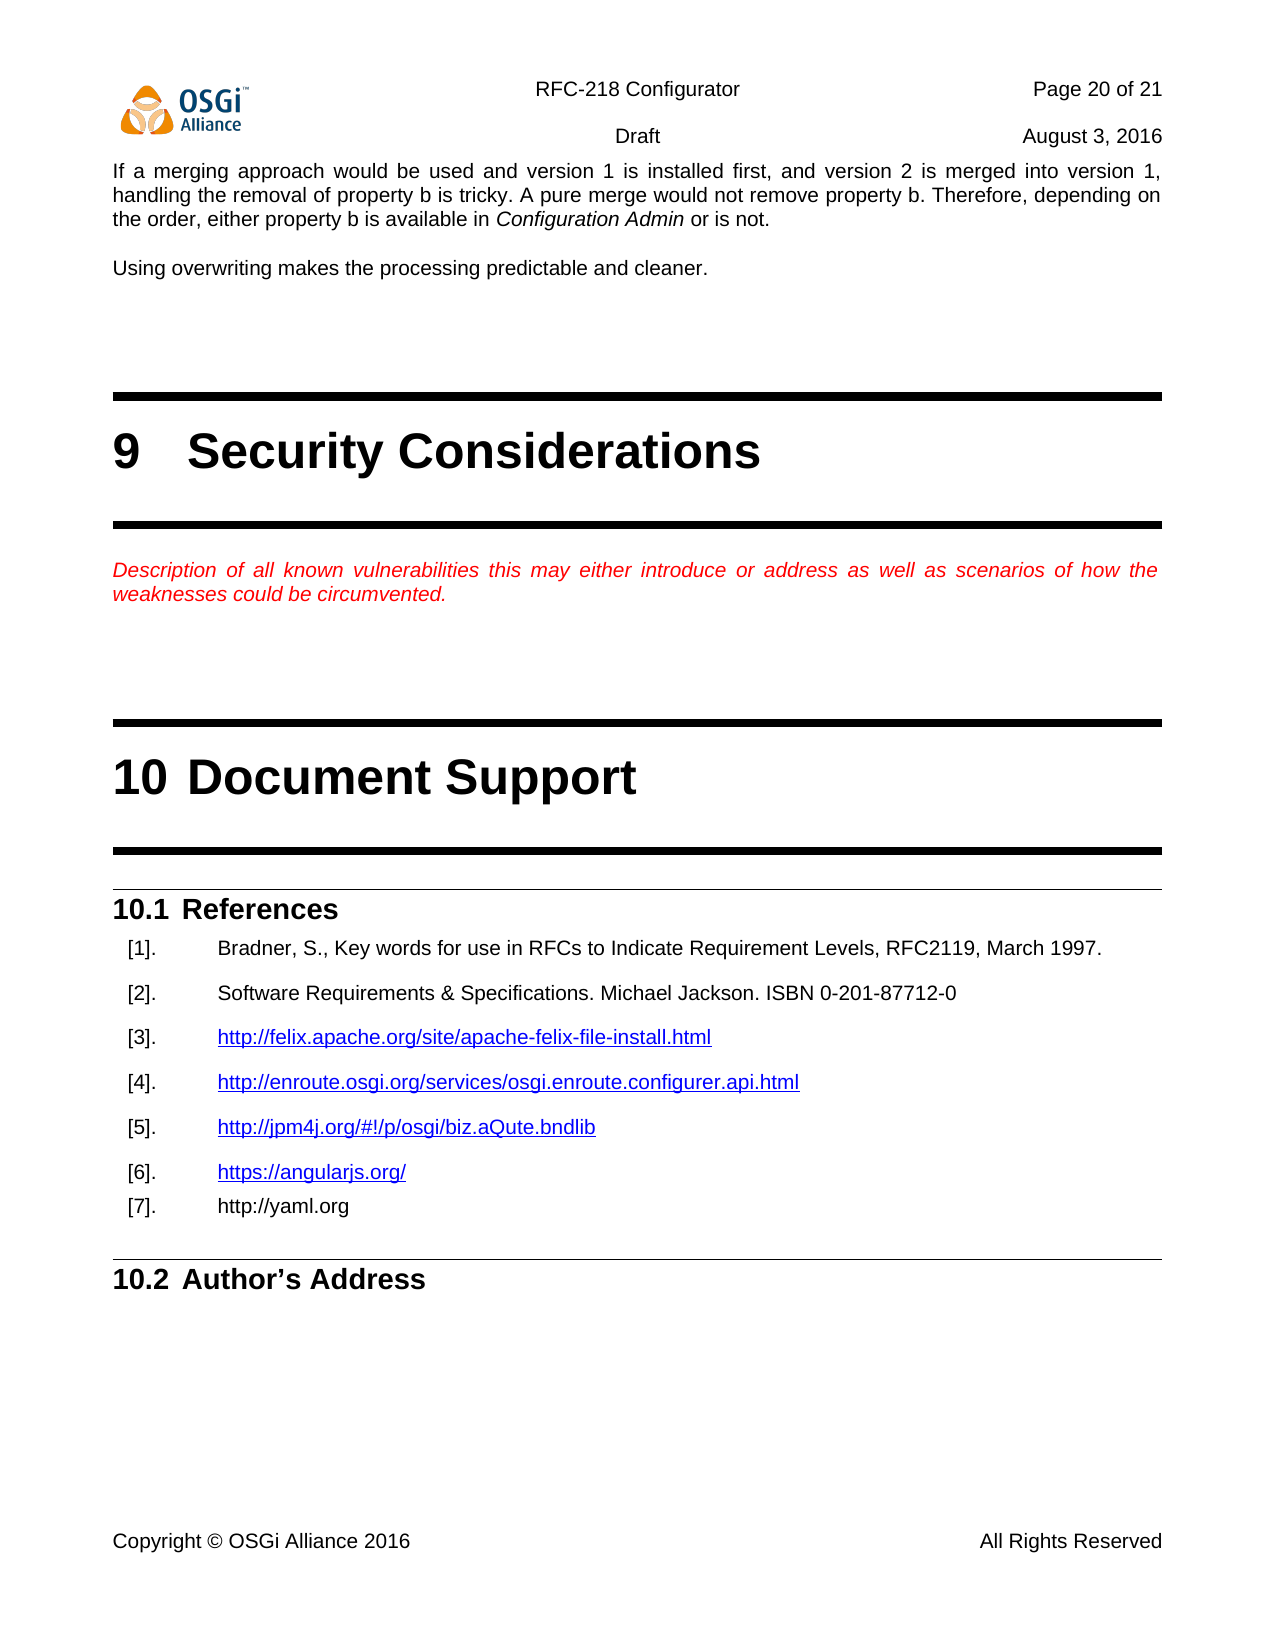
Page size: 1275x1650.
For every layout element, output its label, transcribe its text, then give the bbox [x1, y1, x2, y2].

text Description of all known vulnerabilities this may either introduce or address as well as scenarios of how the weaknesses could be circumvented. [112, 558, 1162, 606]
subtitle Security Considerations [112, 393, 1162, 529]
subtitle References [112, 890, 1162, 925]
list https://angularjs.org/ [127, 1159, 1162, 1183]
list Software Requirements & Specifications. Michael Jackson. ISBN 0-201-87712-0 [127, 980, 1162, 1004]
text Using overwriting makes the processing predictable and cleaner. [112, 256, 1162, 280]
picture [113, 78, 257, 142]
list http://enroute.osgi.org/services/osgi.enroute.configurer.api.html [127, 1070, 1162, 1094]
text If a merging approach would be used and version 1 is installed first, and version 2 is merged into version 1, handling the removal of property b is tricky. A pure merge would not remove property b. Therefore, depending on the order, either property b is available in Configuration Admin or is not. [112, 159, 1162, 231]
list http://yaml.org [127, 1194, 1162, 1218]
list Bradner, S., Key words for use in RFCs to Indicate Requirement Levels, RFC2119, March 1997. [127, 936, 1162, 959]
list http://jpm4j.org/#!/p/osgi/biz.aQute.bndlib [127, 1115, 1162, 1139]
subtitle Author’s Address [112, 1260, 1162, 1295]
list http://felix.apache.org/site/apache-felix-file-install.html [127, 1025, 1162, 1049]
subtitle Document Support [112, 720, 1162, 855]
